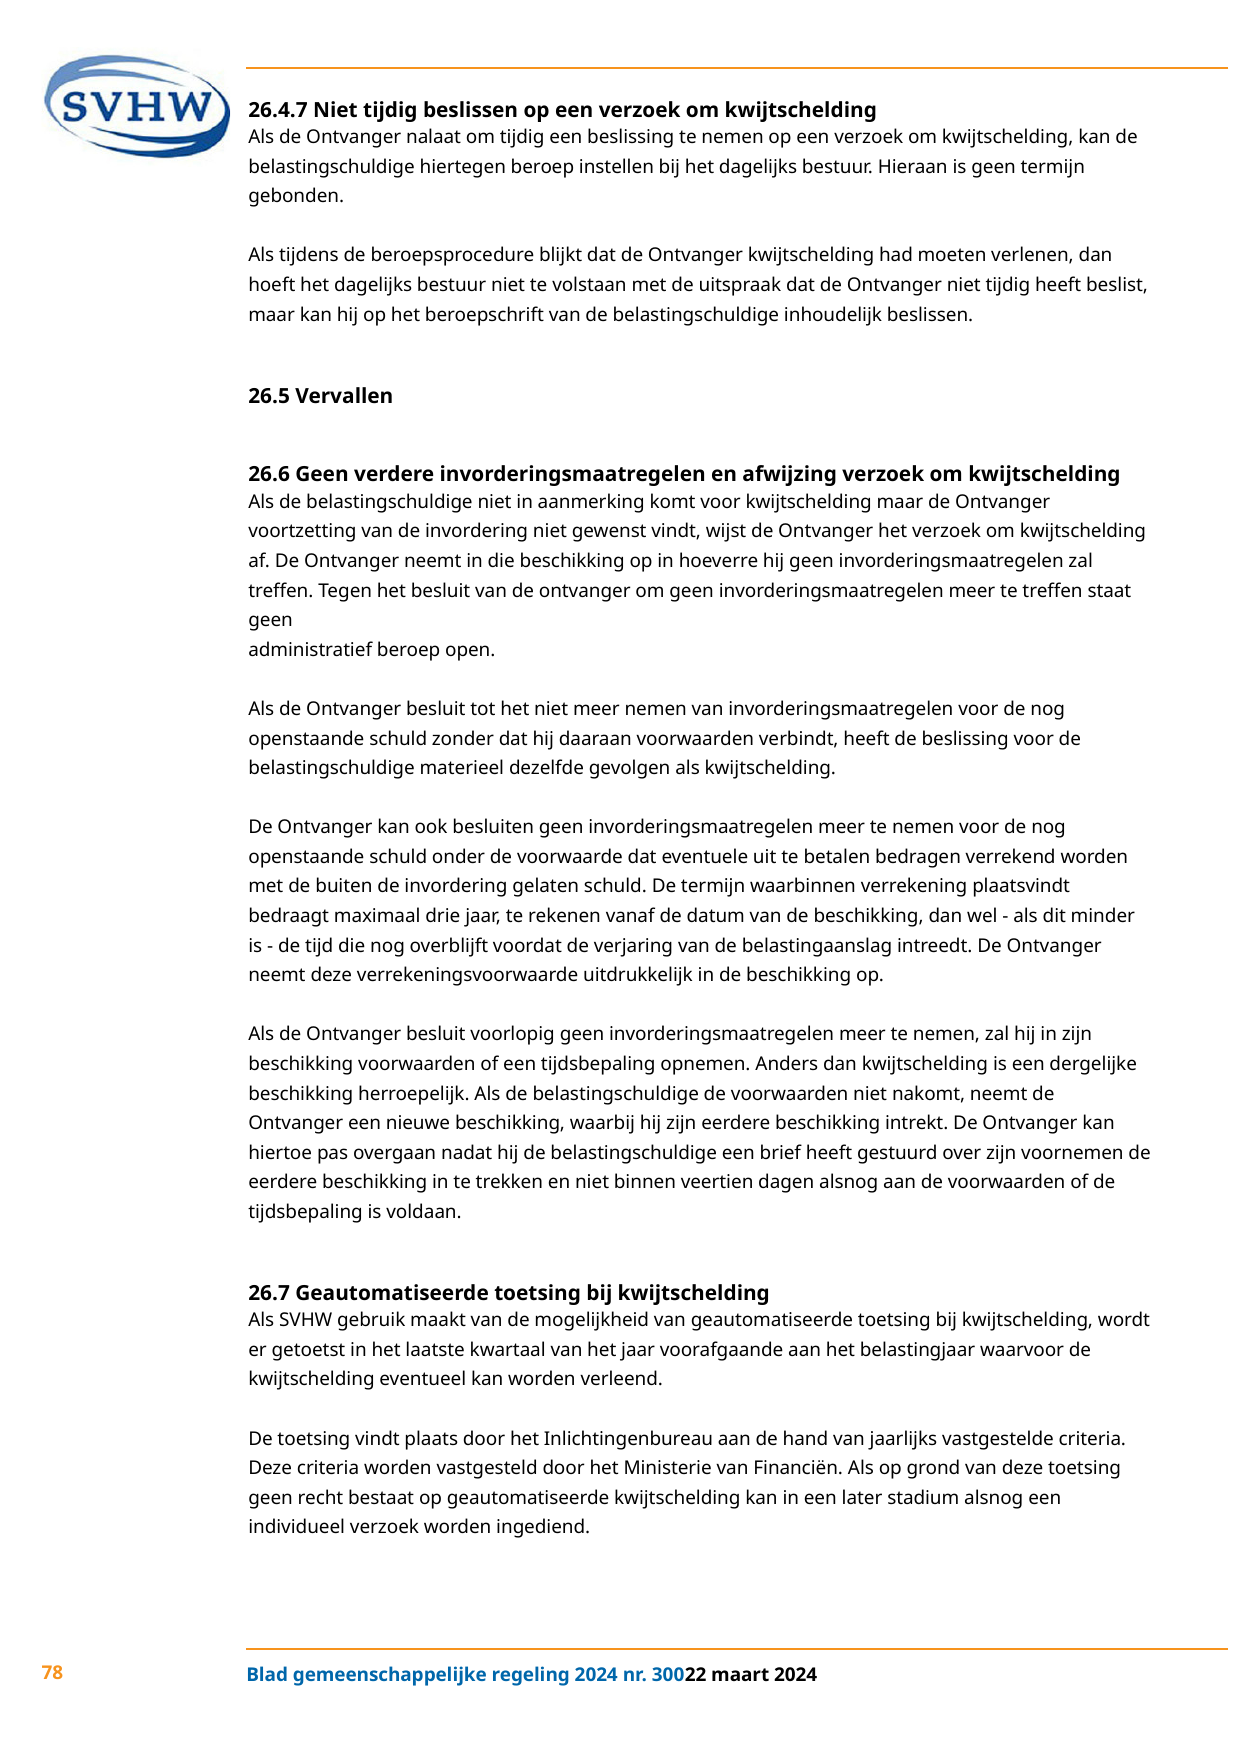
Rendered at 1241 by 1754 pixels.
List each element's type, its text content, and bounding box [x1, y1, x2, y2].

text 26.4.7 Niet tijdig beslissen op een verzoek om kwijtschelding [248, 95, 1152, 123]
text Als de Ontvanger nalaat om tijdig een beslissing te nemen op een verzoek om kwijtschelding, kan de belastingschuldige hiertegen beroep instellen bij het dagelijks bestuur. Hieraan is geen termijn gebonden. [248, 123, 1152, 208]
text De toetsing vindt plaats door het Inlichtingenbureau aan de hand van jaarlijks vastgestelde criteria. Deze criteria worden vastgesteld door het Ministerie van Financiën. Als op grond van deze toetsing geen recht bestaat op geautomatiseerde kwijtschelding kan in een later stadium alsnog een individueel verzoek worden ingediend. [248, 1425, 1152, 1539]
picture [41, 47, 231, 172]
text Als de Ontvanger besluit tot het niet meer nemen van invorderingsmaatregelen voor de nog openstaande schuld zonder dat hij daaraan voorwaarden verbindt, heeft de beslissing voor de belastingschuldige materieel dezelfde gevolgen als kwijtschelding. [248, 695, 1152, 780]
text Als de belastingschuldige niet in aanmerking komt voor kwijtschelding maar de Ontvanger voortzetting van de invordering niet gewenst vindt, wijst de Ontvanger het verzoek om kwijtschelding af. De Ontvanger neemt in die beschikking op in hoeverre hij geen invorderingsmaatregelen zal treffen. Tegen het besluit van de ontvanger om geen invorderingsmaatregelen meer te treffen staat geen [248, 488, 1152, 632]
text 26.7 Geautomatiseerde toetsing bij kwijtschelding [248, 1278, 1152, 1306]
text Als SVHW gebruik maakt van de mogelijkheid van geautomatiseerde toetsing bij kwijtschelding, wordt er getoetst in het laatste kwartaal van het jaar voorafgaande aan het belastingjaar waarvoor de kwijtschelding eventueel kan worden verleend. [248, 1306, 1152, 1391]
text administratief beroep open. [248, 636, 1152, 662]
text Als tijdens de beroepsprocedure blijkt dat de Ontvanger kwijtschelding had moeten verlenen, dan hoeft het dagelijks bestuur niet te volstaan met de uitspraak dat de Ontvanger niet tijdig heeft beslist, maar kan hij op het beroepschrift van de belastingschuldige inhoudelijk beslissen. [248, 242, 1152, 326]
text Als de Ontvanger besluit voorlopig geen invorderingsmaatregelen meer te nemen, zal hij in zijn beschikking voorwaarden of een tijdsbepaling opnemen. Anders dan kwijtschelding is een dergelijke beschikking herroepelijk. Als de belastingschuldige de voorwaarden niet nakomt, neemt de Ontvanger een nieuwe beschikking, waarbij hij zijn eerdere beschikking intrekt. De Ontvanger kan hiertoe pas overgaan nadat hij de belastingschuldige een brief heeft gestuurd over zijn voornemen de eerdere beschikking in te trekken en niet binnen veertien dagen alsnog aan de voorwaarden of de tijdsbepaling is voldaan. [248, 1021, 1152, 1224]
text 26.6 Geen verdere invorderingsmaatregelen en afwijzing verzoek om kwijtschelding [248, 459, 1152, 488]
text 26.5 Vervallen [248, 381, 1152, 409]
text De Ontvanger kan ook besluiten geen invorderingsmaatregelen meer te nemen voor de nog openstaande schuld onder de voorwaarde dat eventuele uit te betalen bedragen verrekend worden met de buiten de invordering gelaten schuld. De termijn waarbinnen verrekening plaatsvindt bedraagt maximaal drie jaar, te rekenen vanaf de datum van de beschikking, dan wel - als dit minder is - de tijd die nog overblijft voordat de verjaring van de belastingaanslag intreedt. De Ontvanger neemt deze verrekeningsvoorwaarde uitdrukkelijk in de beschikking op. [248, 813, 1152, 987]
